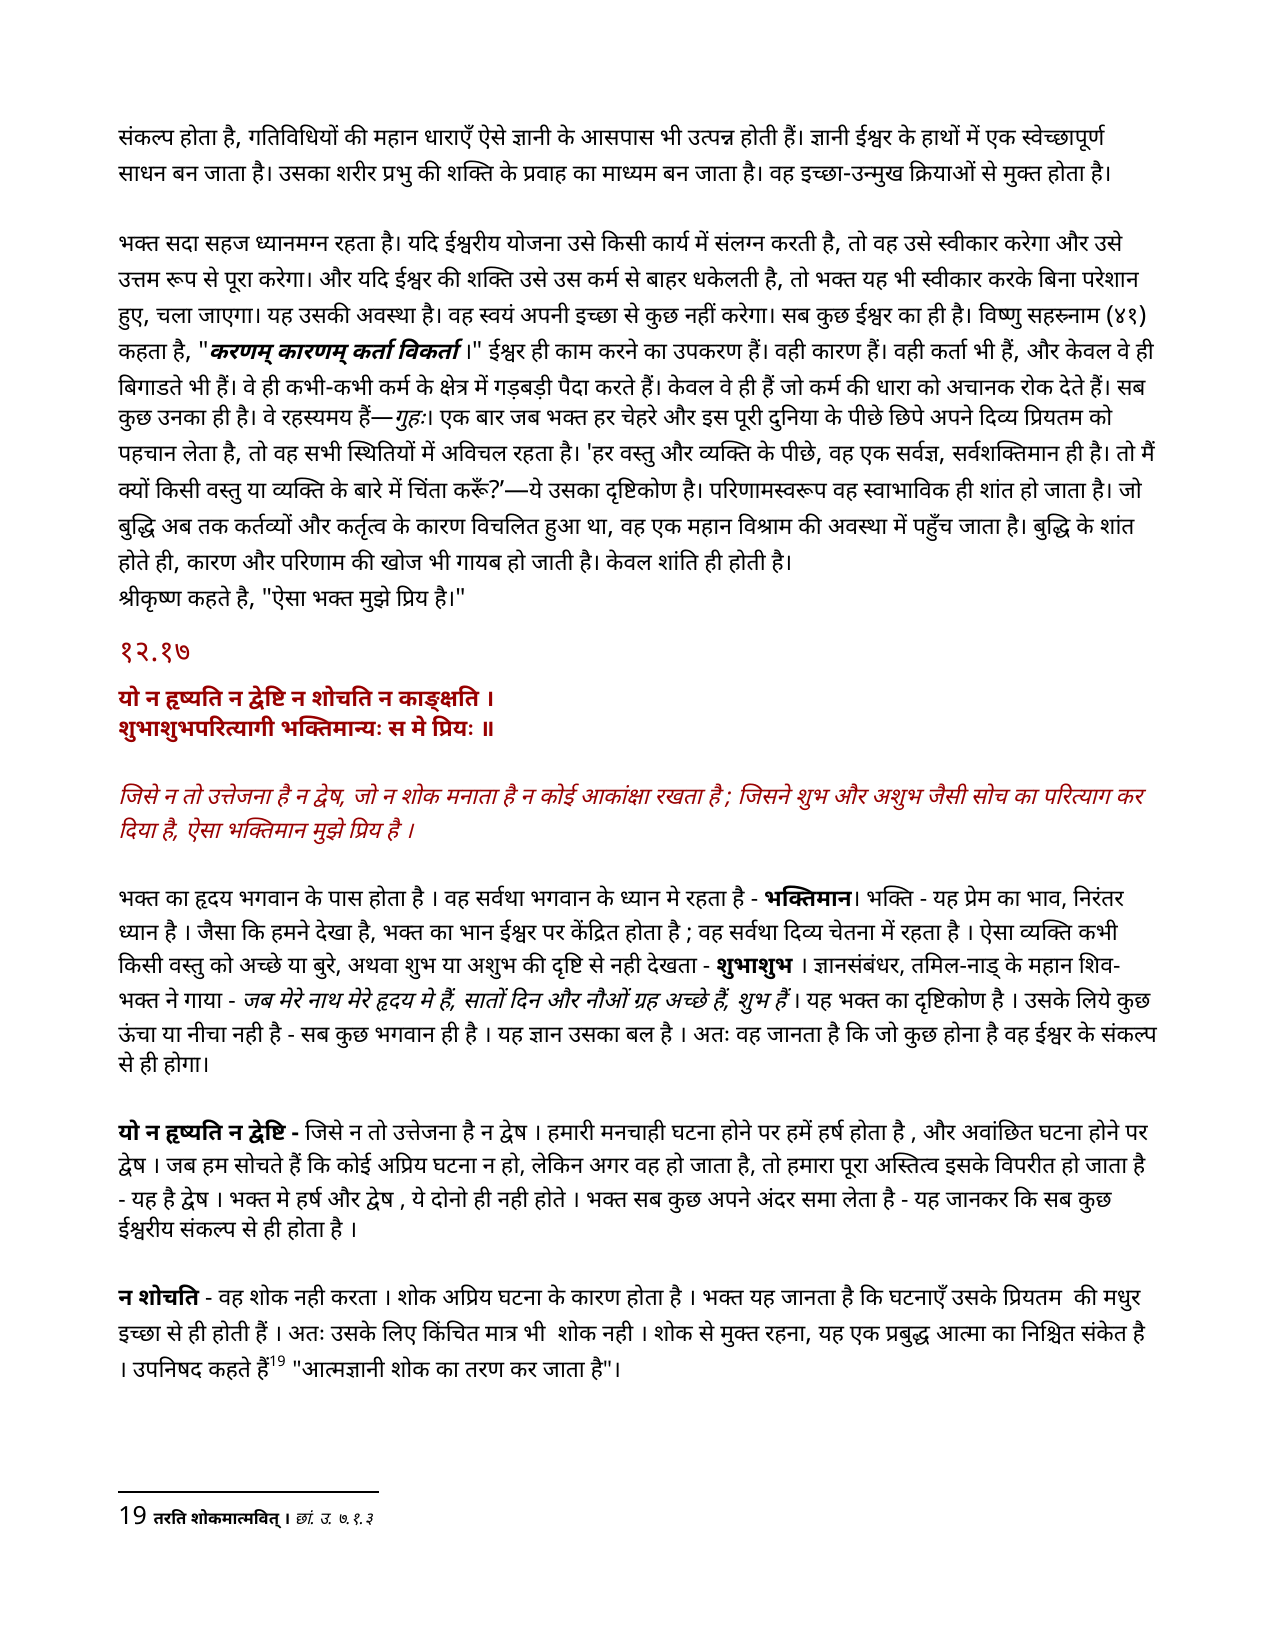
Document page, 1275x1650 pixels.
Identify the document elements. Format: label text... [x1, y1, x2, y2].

text यो न हृष्यति न द्वेष्टि - जिसे न तो उत्तेजना है न द्वेष । हमारी मनचाही घटना होने पर हमें हर्ष होता है , और अवांछित घटना होने पर द्वेष । जब हम सोचते हैं कि कोई अप्रिय घटना न हो, लेकिन अगर वह हो जाता है, तो हमारा पूरा अस्तित्व इसके विपरीत हो जाता है - यह है द्वेष । भक्त मे हर्ष और द्वेष , ये दोनो ही नही होते । भक्त सब कुछ अपने अंदर समा लेता है - यह जानकर कि सब कुछ ईश्वरीय संकल्प से ही होता है । [118, 1116, 1157, 1247]
text संकल्प होता है, गतिविधियों की महान धाराएँ ऐसे ज्ञानी के आसपास भी उत्पन्न होती हैं। ज्ञानी ईश्वर के हाथों में एक स्वेच्छापूर्ण साधन बन जाता है। उसका शरीर प्रभु की शक्ति के प्रवाह का माध्यम बन जाता है। वह इच्छा-उन्मुख क्रियाओं से मुक्त होता है। [118, 118, 1157, 190]
text न शोचति - वह शोक नही करता । शोक अप्रिय घटना के कारण होता है । भक्त यह जानता है कि घटनाएँ उसके प्रियतम की मधुर इच्छा से ही होती हैं । अतः उसके लिए किंचित मात्र भी शोक नही । शोक से मुक्त रहना, यह एक प्रबुद्ध आत्मा का निश्चित संकेत है । उपनिषद कहते हैं "आत्मज्ञानी शोक का तरण कर जाता है"। [118, 1281, 1157, 1388]
text यो न हृष्यति न द्वेष्टि न शोचति न काङ्क्षति । [118, 686, 1157, 716]
text जिसे न तो उत्तेजना है न द्वेष, जो न शोक मनाता है न कोई आकांक्षा रखता है ; जिसने शुभ और अशुभ जैसी सोच का परित्याग कर दिया है, ऐसा भक्तिमान मुझे प्रिय है । [118, 780, 1157, 847]
text श्रीकृष्ण कहते है, "ऐसा भक्त मुझे प्रिय है।" [118, 580, 1157, 616]
subtitle १२.१७ [118, 630, 1157, 673]
text तरति शोकमात्मवित् । छां. उ. ७.१.३ [118, 1498, 1157, 1532]
text भक्त सदा सहज ध्यानमग्न रहता है। यदि ईश्वरीय योजना उसे किसी कार्य में संलग्न करती है, तो वह उसे स्वीकार करेगा और उसे उत्तम रूप से पूरा करेगा। और यदि ईश्वर की शक्ति उसे उस कर्म से बाहर धकेलती है, तो भक्त यह भी स्वीकार करके बिना परेशान हुए, चला जाएगा। यह उसकी अवस्था है। वह स्वयं अपनी इच्छा से कुछ नहीं करेगा। सब कुछ ईश्वर का ही है। विष्णु सहस्र्नाम (४१) कहता है, "करणम् कारणम् कर्ता विकर्ता ।" ईश्वर ही काम करने का उपकरण हैं। वही कारण हैं। वही कर्ता भी हैं, और केवल वे ही बिगाडते भी हैं। वे ही कभी-कभी कर्म के क्षेत्र में गड़बड़ी पैदा करते हैं। केवल वे ही हैं जो कर्म की धारा को अचानक रोक देते हैं। सब कुछ उनका ही है। वे रहस्यमय हैं—गुहः। एक बार जब भक्त हर चेहरे और इस पूरी दुनिया के पीछे छिपे अपने दिव्य प्रियतम को पहचान लेता है, तो वह सभी स्थितियों में अविचल रहता है। 'हर वस्तु और व्यक्ति के पीछे, वह एक सर्वज्ञ, सर्वशक्तिमान ही है। तो मैं क्यों किसी वस्तु या व्यक्ति के बारे में चिंता करूँ?’—ये उसका दृष्टिकोण है। परिणामस्वरूप वह स्वाभाविक ही शांत हो जाता है। जो बुद्धि अब तक कर्तव्यों और कर्तृत्व के कारण विचलित हुआ था, वह एक महान विश्राम की अवस्था में पहुँच जाता है। बुद्धि के शांत होते ही, कारण और परिणाम की खोज भी गायब हो जाती है। केवल शांति ही होती है। [118, 224, 1157, 580]
text शुभाशुभपरित्यागी भक्तिमान्यः स मे प्रियः ॥ [118, 716, 1157, 746]
text भक्त का हृदय भगवान के पास होता है । वह सर्वथा भगवान के ध्यान मे रहता है - भक्तिमान। भक्ति - यह प्रेम का भाव, निरंतर ध्यान है । जैसा कि हमने देखा है, भक्त का भान ईश्वर पर केंद्रित होता है ; वह सर्वथा दिव्य चेतना में रहता है । ऐसा व्यक्ति कभी किसी वस्तु को अच्छे या बुरे, अथवा शुभ या अशुभ की दृष्टि से नही देखता - शुभाशुभ । ज्ञानसंबंधर, तमिल-नाड् के महान शिव-भक्त ने गाया - जब मेरे नाथ मेरे हृदय मे हैं, सातों दिन और नौओं ग्रह अच्छे हैं, शुभ हैं । यह भक्त का दृष्टिकोण है । उसके लिये कुछ ऊंचा या नीचा नही है - सब कुछ भगवान ही है । यह ज्ञान उसका बल है । अतः वह जानता है कि जो कुछ होना है वह ईश्वर के संकल्प से ही होगा। [118, 882, 1157, 1082]
